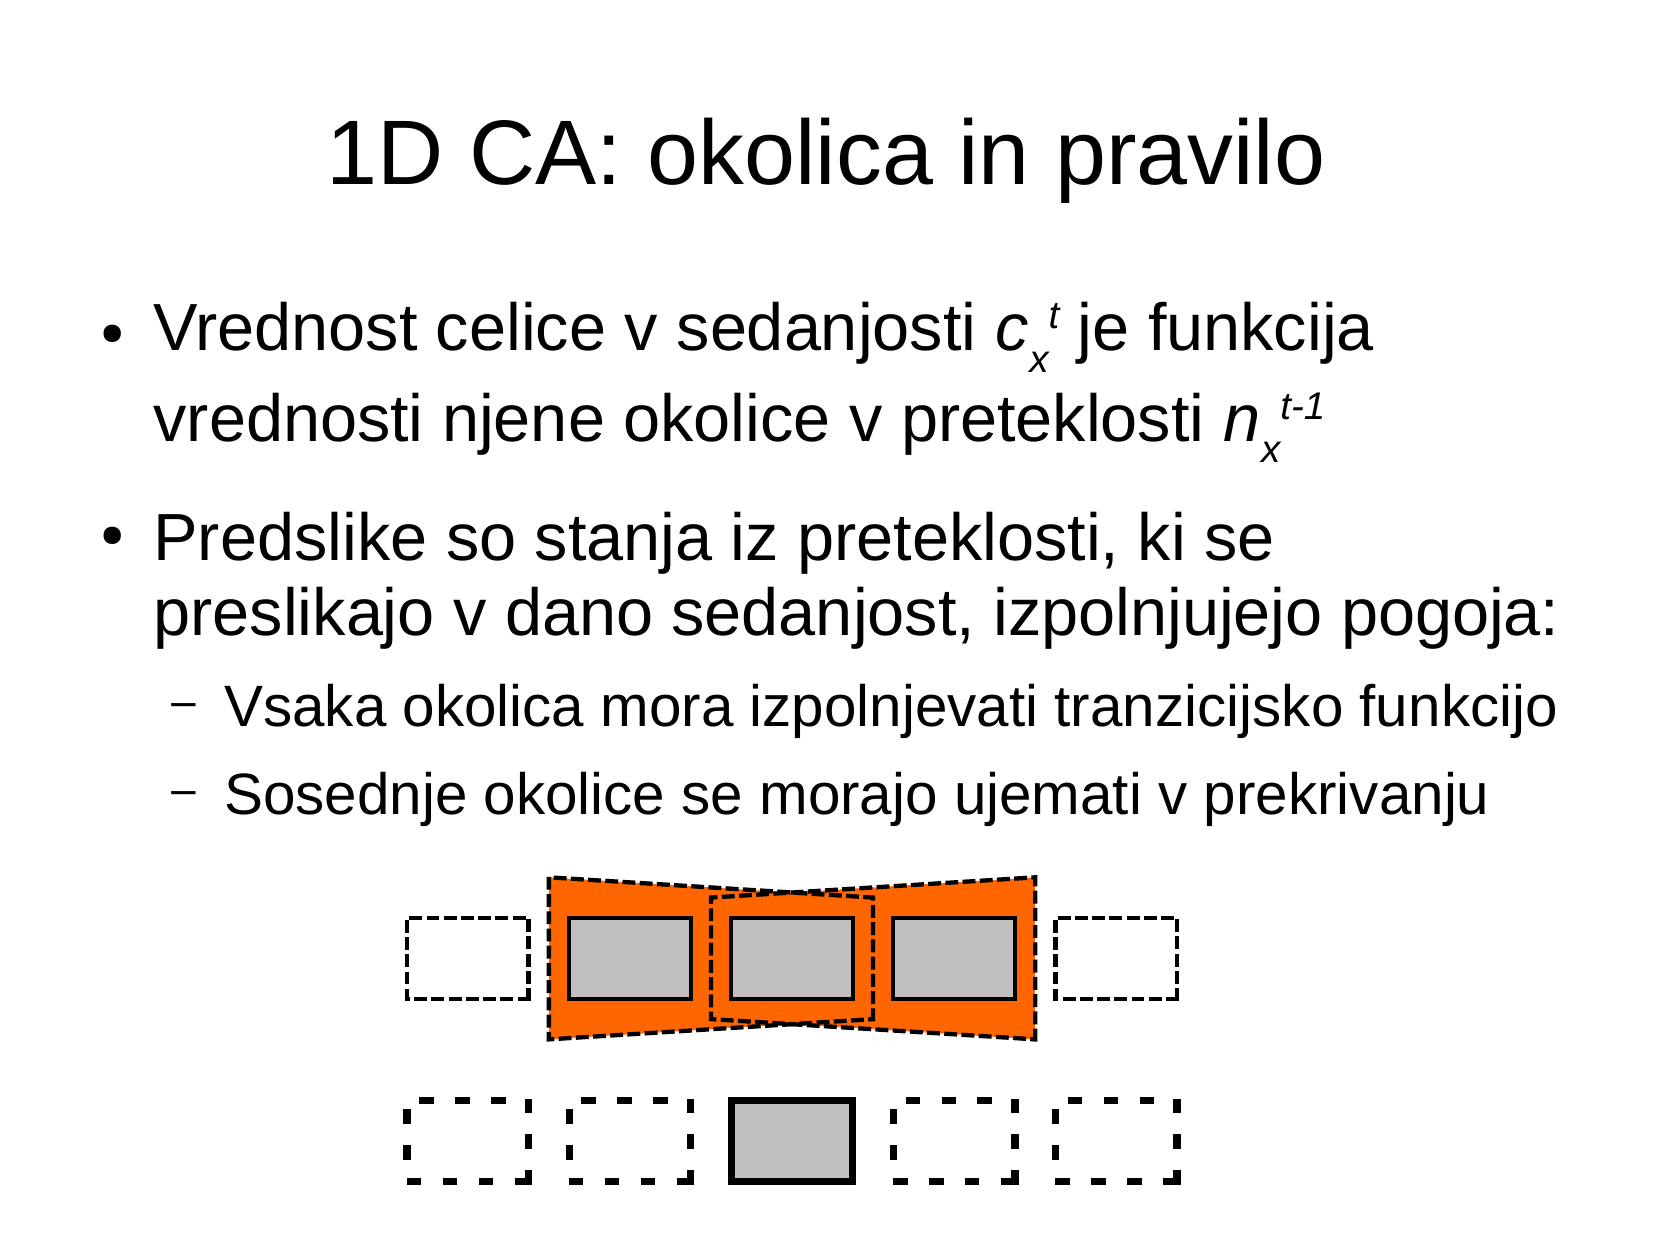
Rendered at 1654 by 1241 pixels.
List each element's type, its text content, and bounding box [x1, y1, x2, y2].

title 1D CA: okolica in pravilo [82, 49, 1571, 257]
picture [384, 855, 1201, 1204]
list Vrednost celice v sedanjosti cxt je funkcija vrednosti njene okolice v preteklosti nxt-1 Predslike so stanja iz preteklosti, ki se preslikajo v dano sedanjost, izpolnjujejo pogoja: Vsaka okolica mora izpolnjevati tranzicijsko funkcijo Sosednje okolice se morajo ujemati v prekrivanju [82, 290, 1571, 1010]
chart [770, 591, 889, 651]
